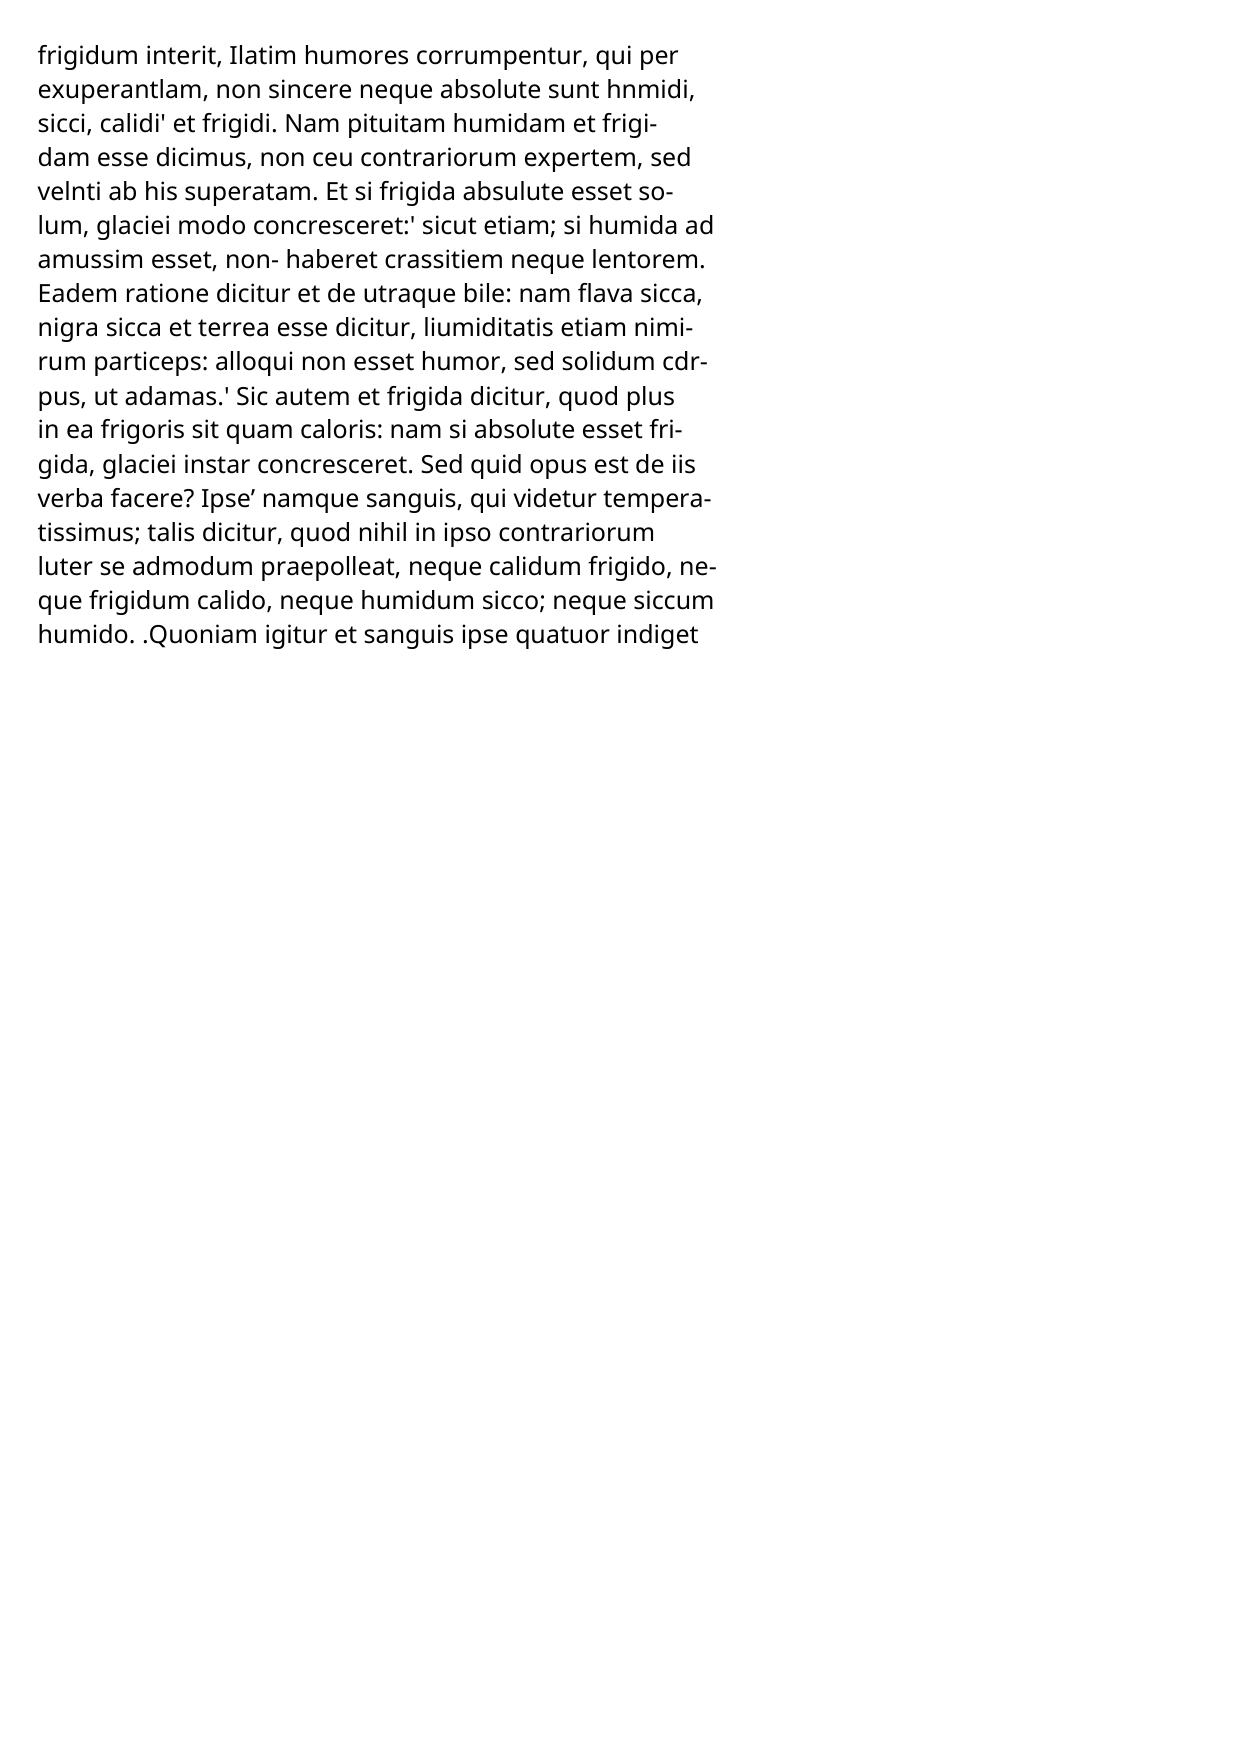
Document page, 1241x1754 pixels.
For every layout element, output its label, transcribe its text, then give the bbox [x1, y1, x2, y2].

text frigidum interit, Ilatim humores corrumpentur, qui per exuperantlam, non sincere neque absolute sunt hnmidi, sicci, calidi' et frigidi. Nam pituitam humidam et frigi- dam esse dicimus, non ceu contrariorum expertem, sed velnti ab his superatam. Et si frigida absulute esset so- lum, glaciei modo concresceret:' sicut etiam; si humida ad amussim esset, non- haberet crassitiem neque lentorem. Eadem ratione dicitur et de utraque bile: nam flava sicca, nigra sicca et terrea esse dicitur, liumiditatis etiam nimi- rum particeps: alloqui non esset humor, sed solidum cdr- pus, ut adamas.' Sic autem et frigida dicitur, quod plus in ea frigoris sit quam caloris: nam si absolute esset fri- gida, glaciei instar concresceret. Sed quid opus est de iis verba facere? Ipse’ namque sanguis, qui videtur tempera- tissimus; talis dicitur, quod nihil in ipso contrariorum luter se admodum praepolleat, neque calidum frigido, ne- que frigidum calido, neque humidum sicco; neque siccum humido. .Quoniam igitur et sanguis ipse quatuor indiget [37, 37, 1203, 651]
